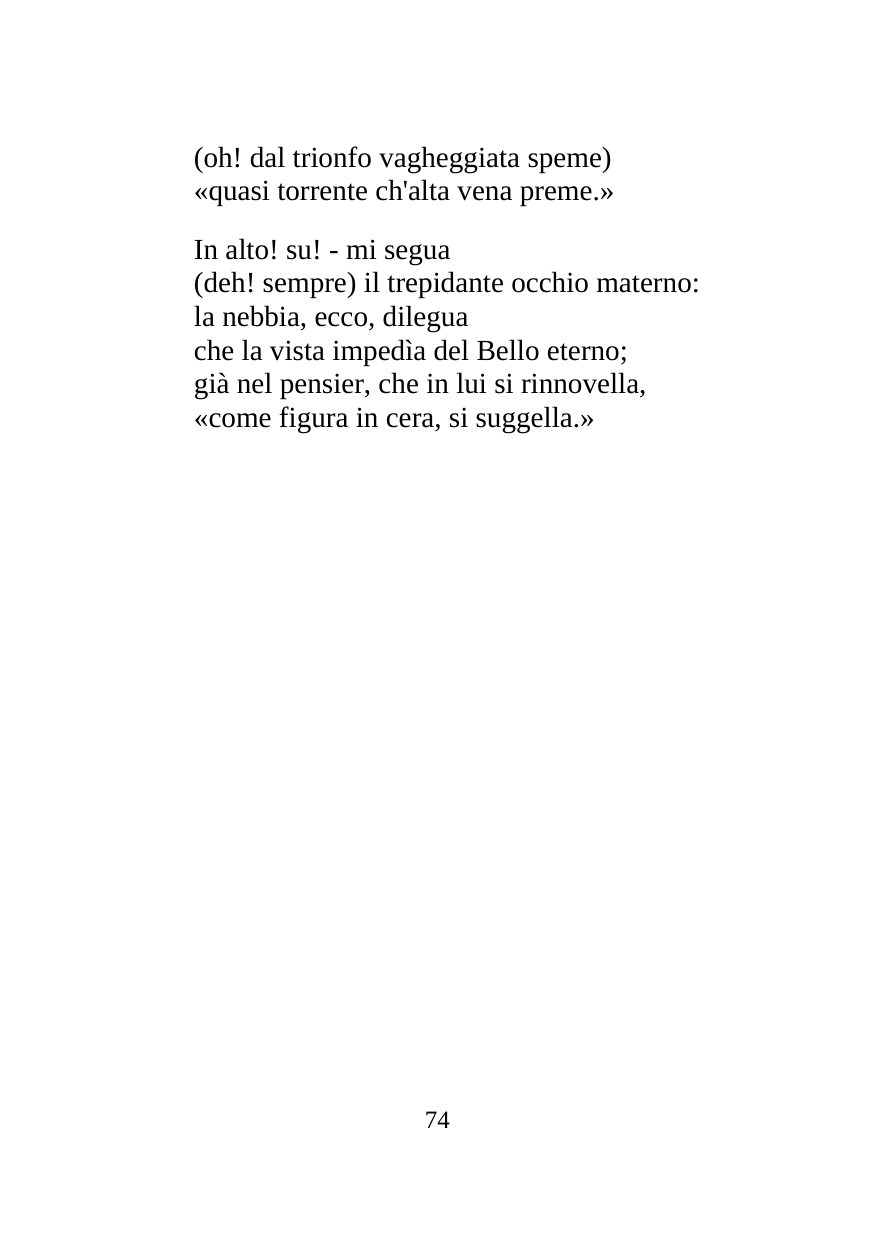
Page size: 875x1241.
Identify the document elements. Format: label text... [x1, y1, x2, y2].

text In alto! su! - mi segua (deh! sempre) il trepidante occhio materno: la nebbia, ecco, dilegua che la vista impedìa del Bello eterno; già nel pensier, che in lui si rinnovella, «come figura in cera, si suggella.» [194, 232, 768, 433]
text (oh! dal trionfo vagheggiata speme) «quasi torrente ch'alta vena preme.» [194, 140, 768, 207]
